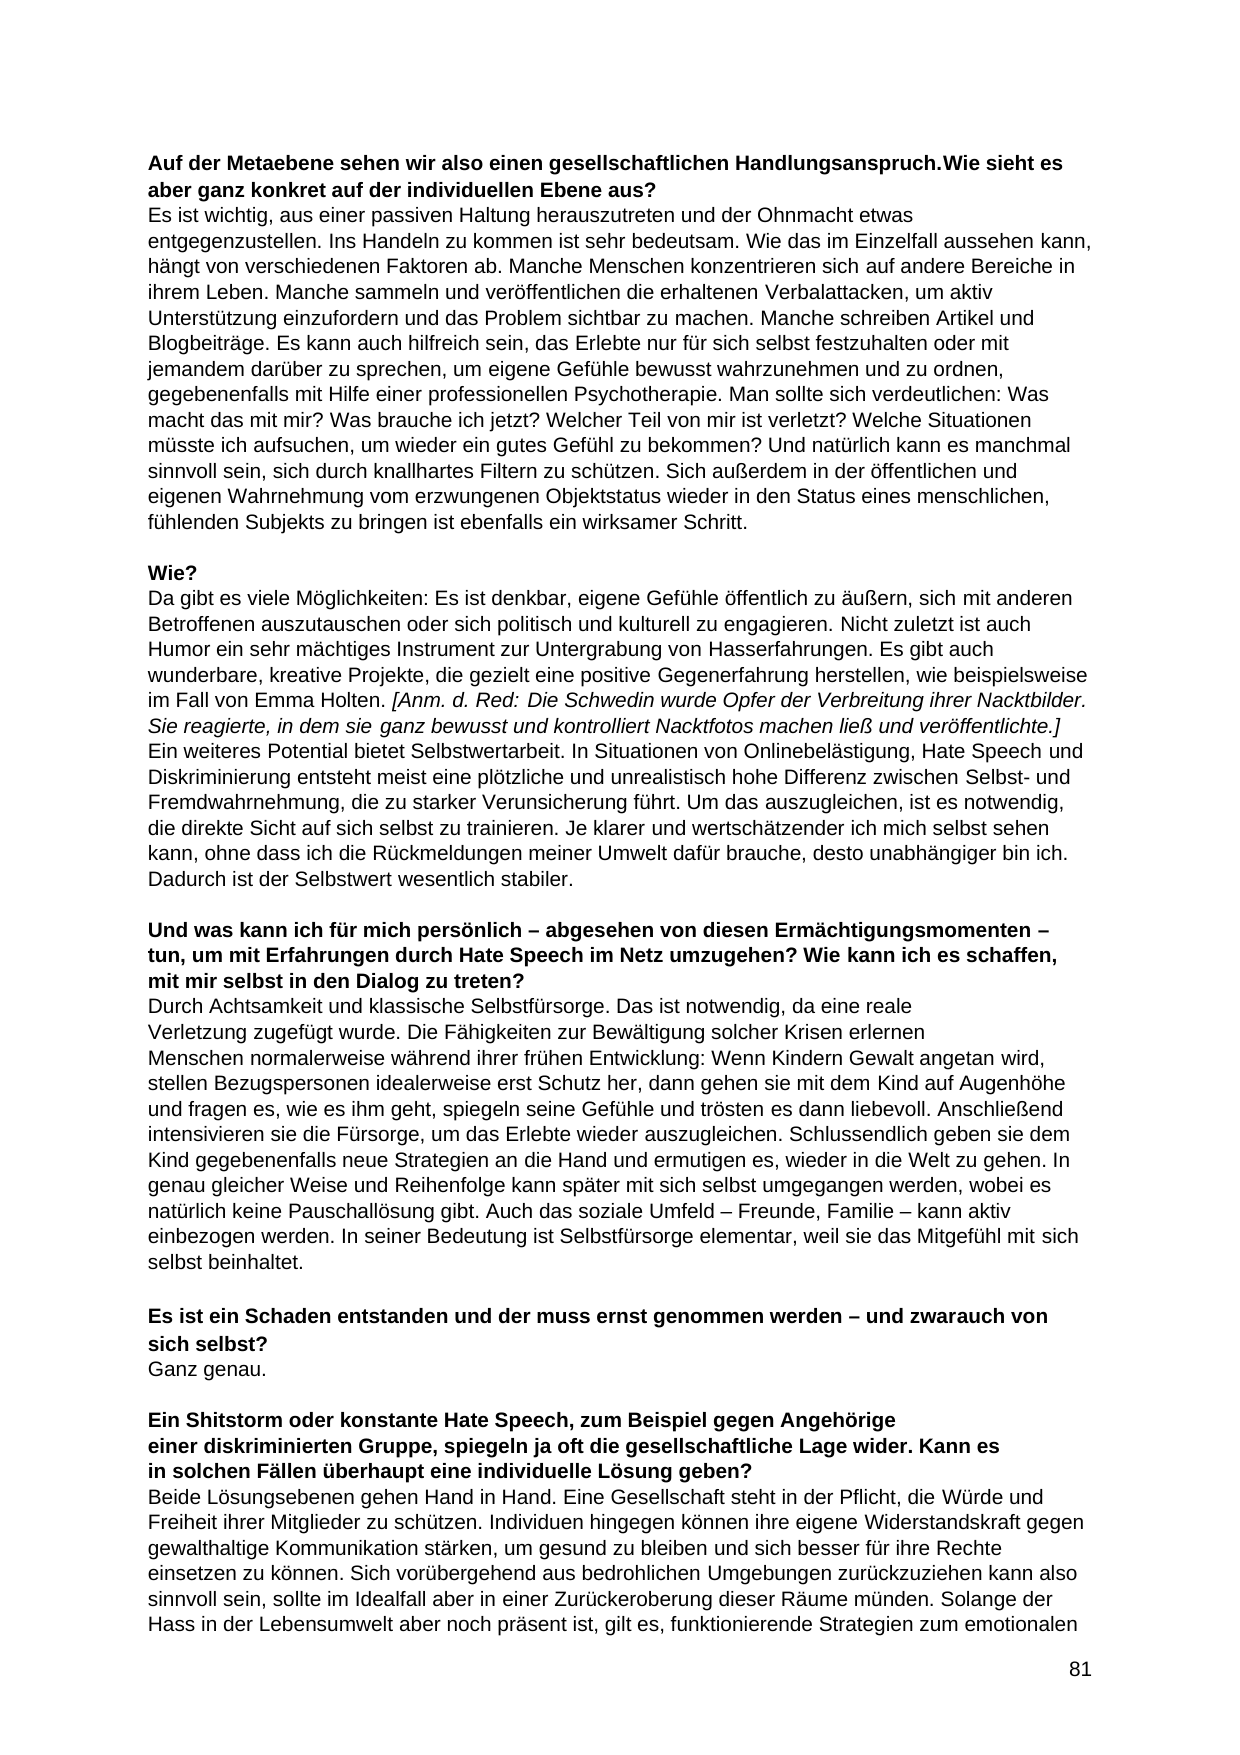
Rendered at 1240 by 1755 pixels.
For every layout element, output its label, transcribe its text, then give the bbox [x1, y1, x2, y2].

text Es ist ein Schaden entstanden und der muss ernst genommen werden – und zwar auch von sich selbst? [148, 1301, 1092, 1355]
text Beide Lösungsebenen gehen Hand in Hand. Eine Gesellschaft steht in der Pflicht, die Würde und Freiheit ihrer Mitglieder zu schützen. Individuen hingegen können ihre eigene Widerstandskraft gegen gewalthaltige Kommunikation stärken, um gesund zu bleiben und sich besser für ihre Rechte einsetzen zu können. Sich vorübergehend aus bedrohlichen Umgebungen zurückzuziehen kann also sinnvoll sein, sollte im Idealfall aber in einer Zurückeroberung dieser Räume münden. Solange der Hass in der Lebensumwelt aber noch präsent ist, gilt es, funktionierende Strategien zum emotionalen [148, 1485, 1092, 1636]
text Da gibt es viele Möglichkeiten: Es ist denkbar, eigene Gefühle öffentlich zu äußern, sich mit anderen Betroffenen auszutauschen oder sich politisch und kulturell zu engagieren. Nicht zuletzt ist auch Humor ein sehr mächtiges Instrument zur Untergrabung von Hasserfahrungen. Es gibt auch wunderbare, kreative Projekte, die gezielt eine positive Gegenerfahrung herstellen, wie beispielsweise im Fall von Emma Holten. [Anm. d. Red: Die Schwedin wurde Opfer der Verbreitung ihrer Nacktbilder. Sie reagierte, in dem sie ganz bewusst und kontrolliert Nacktfotos machen ließ und veröffentlichte.] Ein weiteres Potential bietet Selbstwertarbeit. In Situationen von Onlinebelästigung, Hate Speech und Diskriminierung entsteht meist eine plötzliche und unrealistisch hohe Differenz zwischen Selbst- und Fremdwahrnehmung, die zu starker Verunsicherung führt. Um das auszugleichen, ist es notwendig, die direkte Sicht auf sich selbst zu trainieren. Je klarer und wertschätzender ich mich selbst sehen kann, ohne dass ich die Rückmeldungen meiner Umwelt dafür brauche, desto unabhängiger bin ich. Dadurch ist der Selbstwert wesentlich stabiler. [148, 587, 1092, 891]
text Wie? [148, 561, 1092, 584]
text Es ist wichtig, aus einer passiven Haltung herauszutreten und der Ohnmacht etwas entgegenzustellen. Ins Handeln zu kommen ist sehr bedeutsam. Wie das im Einzelfall aussehen kann, hängt von verschiedenen Faktoren ab. Manche Menschen konzentrieren sich auf andere Bereiche in ihrem Leben. Manche sammeln und veröffentlichen die erhaltenen Verbalattacken, um aktiv Unterstützung einzufordern und das Problem sichtbar zu machen. Manche schreiben Artikel und Blogbeiträge. Es kann auch hilfreich sein, das Erlebte nur für sich selbst festzuhalten oder mit jemandem darüber zu sprechen, um eigene Gefühle bewusst wahrzunehmen und zu ordnen, gegebenenfalls mit Hilfe einer professionellen Psychotherapie. Man sollte sich verdeutlichen: Was macht das mit mir? Was brauche ich jetzt? Welcher Teil von mir ist verletzt? Welche Situationen müsste ich aufsuchen, um wieder ein gutes Gefühl zu bekommen? Und natürlich kann es manchmal sinnvoll sein, sich durch knallhartes Filtern zu schützen. Sich außerdem in der öffentlichen und eigenen Wahrnehmung vom erzwungenen Objektstatus wieder in den Status eines menschlichen, fühlenden Subjekts zu bringen ist ebenfalls ein wirksamer Schritt. [148, 204, 1092, 533]
text Ganz genau. [148, 1358, 1092, 1381]
text Ein Shitstorm oder konstante Hate Speech, zum Beispiel gegen Angehörige einer diskriminierten Gruppe, spiegeln ja oft die gesellschaftliche Lage wider. Kann es in solchen Fällen überhaupt eine individuelle Lösung geben? [148, 1409, 1092, 1483]
text Auf der Metaebene sehen wir also einen gesellschaftlichen Handlungsanspruch. Wie sieht es aber ganz konkret auf der individuellen Ebene aus? [148, 148, 1092, 202]
text Und was kann ich für mich persönlich – abgesehen von diesen Ermächtigungsmomenten – tun, um mit Erfahrungen durch Hate Speech im Netz umzugehen? Wie kann ich es schaffen, mit mir selbst in den Dialog zu treten? [148, 918, 1092, 993]
text Durch Achtsamkeit und klassische Selbstfürsorge. Das ist notwendig, da eine reale Verletzung zugefügt wurde. Die Fähigkeiten zur Bewältigung solcher Krisen erlernen Menschen normalerweise während ihrer frühen Entwicklung: Wenn Kindern Gewalt angetan wird, stellen Bezugspersonen idealerweise erst Schutz her, dann gehen sie mit dem Kind auf Augenhöhe und fragen es, wie es ihm geht, spiegeln seine Gefühle und trösten es dann liebevoll. Anschließend intensivieren sie die Fürsorge, um das Erlebte wieder auszugleichen. Schlussendlich geben sie dem Kind gegebenenfalls neue Strategien an die Hand und ermutigen es, wieder in die Welt zu gehen. In genau gleicher Weise und Reihenfolge kann später mit sich selbst umgegangen werden, wobei es natürlich keine Pauschallösung gibt. Auch das soziale Umfeld – Freunde, Familie – kann aktiv einbezogen werden. In seiner Bedeutung ist Selbstfürsorge elementar, weil sie das Mitgefühl mit sich selbst beinhaltet. [148, 995, 1092, 1273]
